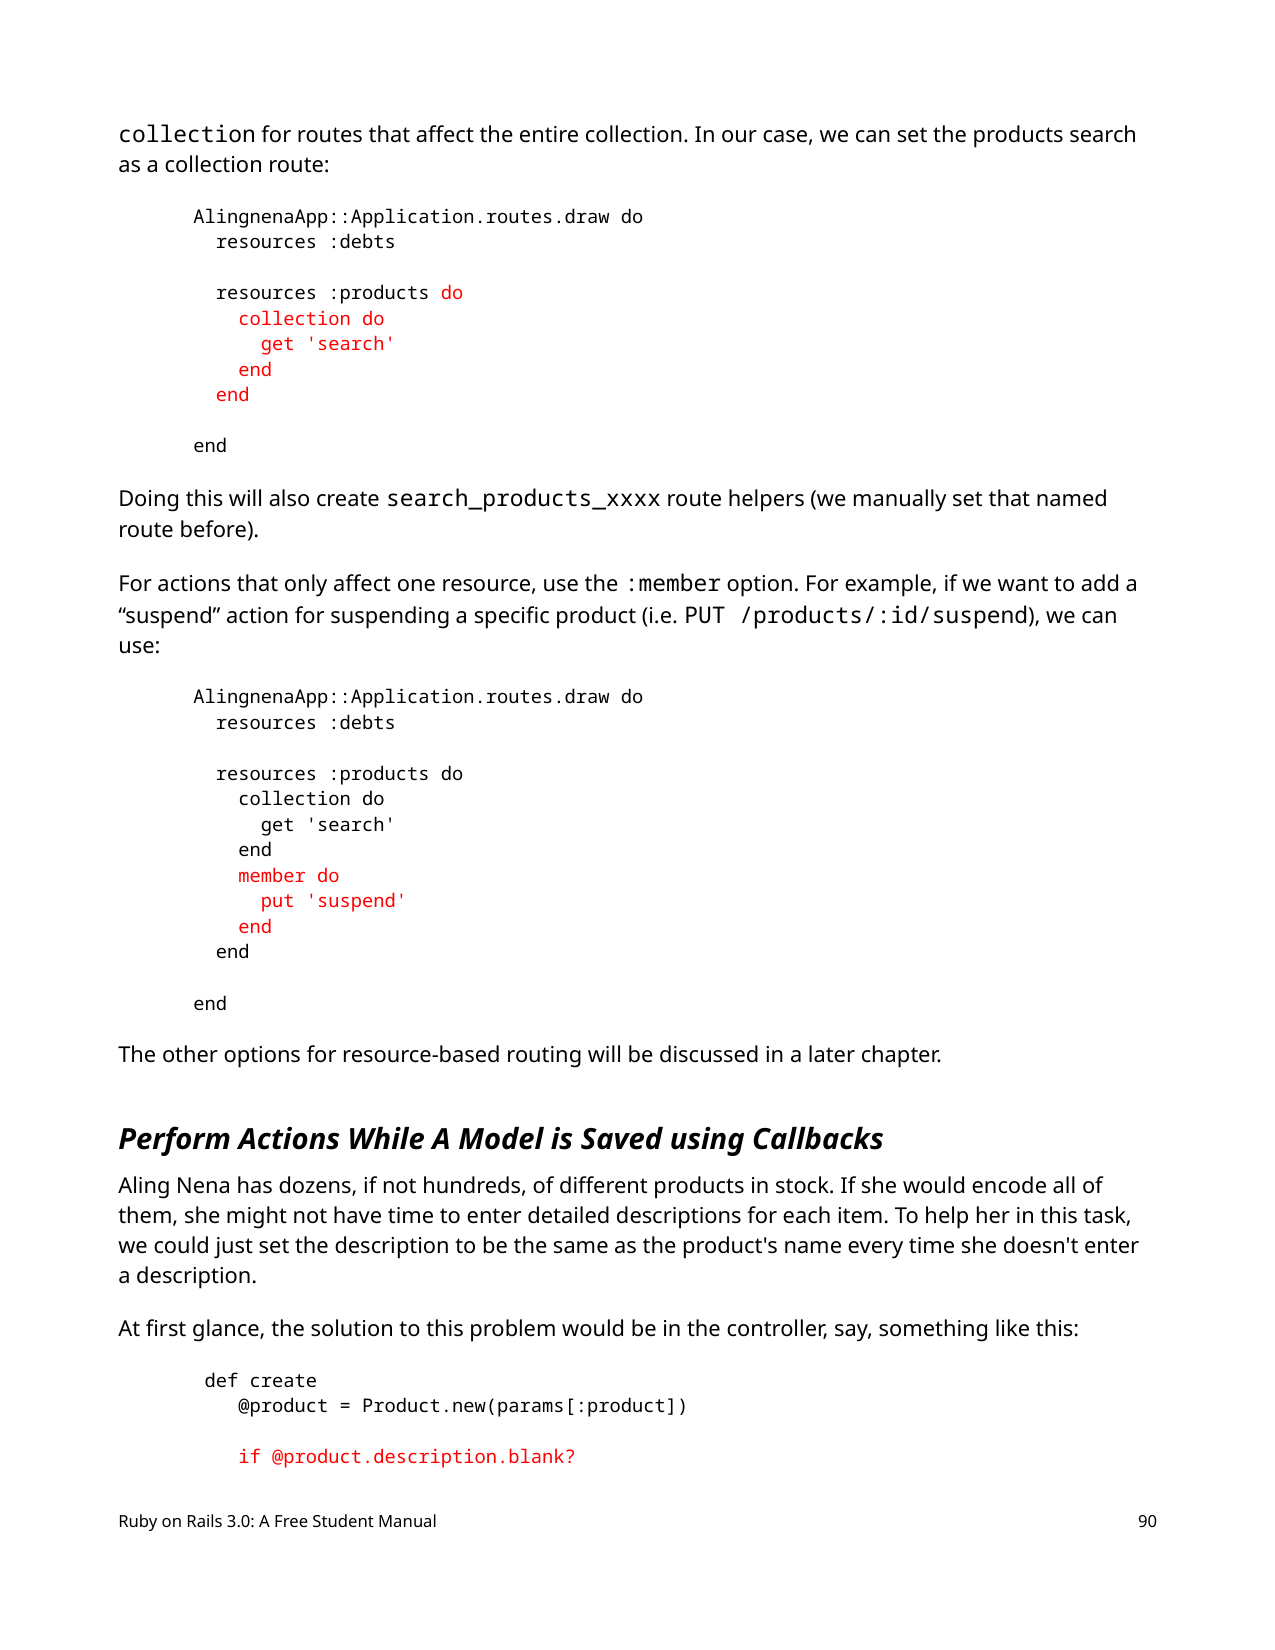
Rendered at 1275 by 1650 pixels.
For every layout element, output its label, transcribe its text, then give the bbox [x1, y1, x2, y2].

text collection for routes that affect the entire collection. In our case, we can set the products search as a collection route: [118, 118, 1157, 179]
text AlingnenaApp::Application.routes.draw do resources :debts resources :products do collection do get 'search' end member do put 'suspend' end end end [193, 683, 1157, 1015]
text The other options for resource-based routing will be discussed in a later chapter. [118, 1039, 1157, 1069]
text def create @product = Product.new(params[:product]) if @product.description.blank? [193, 1367, 1157, 1469]
text For actions that only affect one resource, use the :member option. For example, if we want to add a “suspend” action for suspending a specific product (i.e. PUT /products/:id/suspend), we can use: [118, 567, 1157, 659]
subtitle Perform Actions While A Model is Saved using Callbacks [118, 1118, 1157, 1158]
text Aling Nena has dozens, if not hundreds, of different products in stock. If she would encode all of them, she might not have time to enter detailed descriptions for each item. To help her in this task, we could just set the description to be the same as the product's name every time she doesn't enter a description. [118, 1170, 1157, 1289]
text At first glance, the solution to this problem would be in the controller, say, something like this: [118, 1313, 1157, 1343]
text AlingnenaApp::Application.routes.draw do resources :debts resources :products do collection do get 'search' end end end [193, 203, 1157, 458]
text Doing this will also create search_products_xxxx route helpers (we manually set that named route before). [118, 482, 1157, 543]
